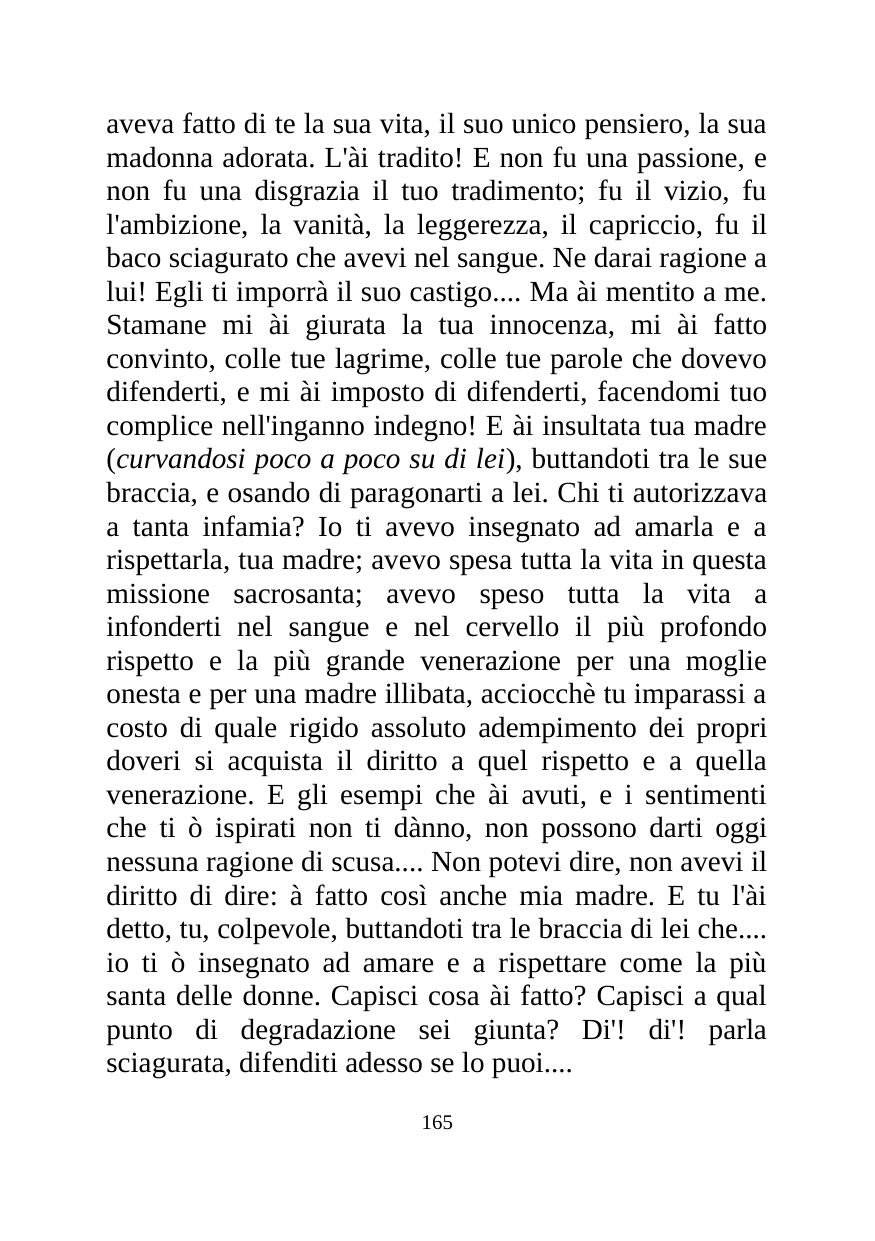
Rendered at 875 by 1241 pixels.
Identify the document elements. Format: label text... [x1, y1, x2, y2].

text aveva fatto di te la sua vita, il suo unico pensiero, la sua madonna adorata. L'ài tradito! E non fu una passione, e non fu una disgrazia il tuo tradimento; fu il vizio, fu l'ambizione, la vanità, la leggerezza, il capriccio, fu il baco sciagurato che avevi nel sangue. Ne darai ragione a lui! Egli ti imporrà il suo castigo.... Ma ài mentito a me. Stamane mi ài giurata la tua innocenza, mi ài fatto convinto, colle tue lagrime, colle tue parole che dovevo difenderti, e mi ài imposto di difenderti, facendomi tuo complice nell'inganno indegno! E ài insultata tua madre (curvandosi poco a poco su di lei), buttandoti tra le sue braccia, e osando di paragonarti a lei. Chi ti autorizzava a tanta infamia? Io ti avevo insegnato ad amarla e a rispettarla, tua madre; avevo spesa tutta la vita in questa missione sacrosanta; avevo speso tutta la vita a infonderti nel sangue e nel cervello il più profondo rispetto e la più grande venerazione per una moglie onesta e per una madre illibata, acciocchè tu imparassi a costo di quale rigido assoluto adempimento dei propri doveri si acquista il diritto a quel rispetto e a quella venerazione. E gli esempi che ài avuti, e i sentimenti che ti ò ispirati non ti dànno, non possono darti oggi nessuna ragione di scusa.... Non potevi dire, non avevi il diritto di dire: à fatto così anche mia madre. E tu l'ài detto, tu, colpevole, buttandoti tra le braccia di lei che.... io ti ò insegnato ad amare e a rispettare come la più santa delle donne. Capisci cosa ài fatto? Capisci a qual punto di degradazione sei giunta? Di'! di'! parla sciagurata, difenditi adesso se lo puoi.... [106, 106, 768, 1079]
